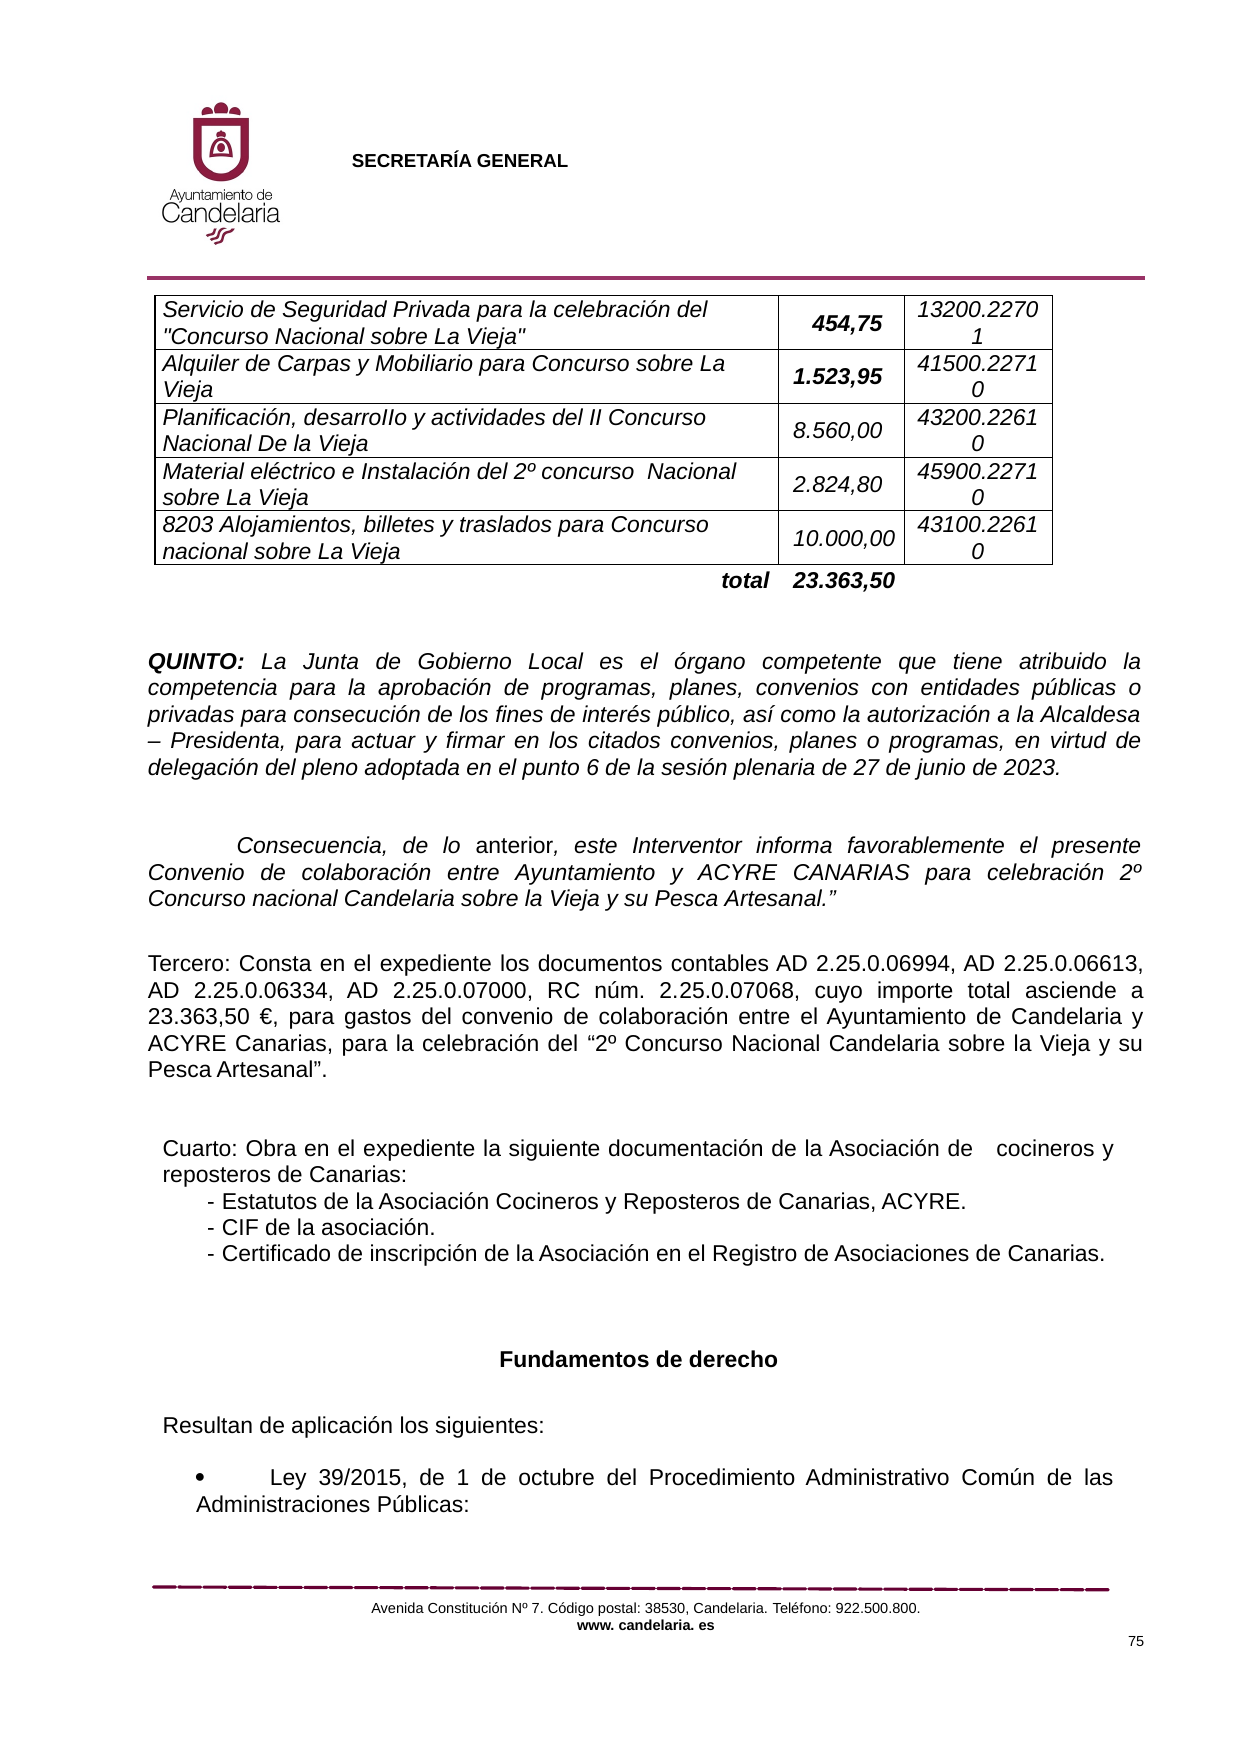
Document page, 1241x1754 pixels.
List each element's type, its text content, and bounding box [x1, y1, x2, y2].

text Consecuencia, de lo anterior, este Interventor informa favorablemente el presente Convenio de colaboración entre Ayuntamiento y ACYRE CANARIAS para celebración 2º Concurso nacional Candelaria sobre la Vieja y su Pesca Artesanal.” [148, 832, 1144, 912]
table_cell 45900.22710 [905, 458, 1052, 510]
list CIF de la asociación. [207, 1214, 1114, 1240]
table_cell 454,75 [779, 296, 904, 349]
table_cell 2.824,80 [779, 458, 904, 510]
table_cell Material eléctrico e Instalación del 2º concurso Nacional sobre La Vieja [156, 458, 778, 510]
table_cell Alquiler de Carpas y Mobiliario para Concurso sobre La Vieja [156, 350, 778, 403]
table_cell 23.363,50 [779, 565, 904, 595]
list Ley 39/2015, de 1 de octubre del Procedimiento Administrativo Común de las Administraciones Públicas: [196, 1464, 1114, 1517]
text Tercero: Consta en el expediente los documentos contables AD 2.25.0.06994, AD 2.25.0.06613, AD 2.25.0.06334, AD 2.25.0.07000, RC núm. 2.25.0.07068, cuyo importe total asciende a 23.363,50 €, para gastos del convenio de colaboración entre el Ayuntamiento de Candelaria y ACYRE Canarias, para la celebración del “2º Concurso Nacional Candelaria sobre la Vieja y su Pesca Artesanal”. [148, 950, 1144, 1082]
table_cell 10.000,00 [779, 511, 904, 564]
text Fundamentos de derecho [162, 1346, 1114, 1372]
table_cell [904, 565, 1053, 595]
table_cell 13200.22701 [905, 296, 1052, 349]
table_cell Planificación, desarroIIo y actividades del II Concurso Nacional De la Vieja [156, 404, 778, 457]
list Certificado de inscripción de la Asociación en el Registro de Asociaciones de Canarias. [207, 1240, 1114, 1267]
table_cell 43200.22610 [905, 404, 1052, 457]
text Resultan de aplicación los siguientes: [162, 1412, 1114, 1438]
table_cell Servicio de Seguridad Privada para la celebración del "Concurso Nacional sobre La Vieja" [156, 296, 778, 349]
table_cell 43100.22610 [905, 511, 1052, 564]
table_cell 41500.22710 [905, 350, 1052, 403]
table_cell 8.560,00 [779, 404, 904, 457]
list Estatutos de la Asociación Cocineros y Reposteros de Canarias, ACYRE. [207, 1188, 1114, 1214]
text QUINTO: La Junta de Gobierno Local es el órgano competente que tiene atribuido la competencia para la aprobación de programas, planes, convenios con entidades públicas o privadas para consecución de los fines de interés público, así como la autorización a la Alcaldesa – Presidenta, para actuar y firmar en los citados convenios, planes o programas, en virtud de delegación del pleno adoptada en el punto 6 de la sesión plenaria de 27 de junio de 2023. [148, 648, 1144, 780]
table_cell total [155, 565, 779, 595]
table_cell 1.523,95 [779, 350, 904, 403]
text Cuarto: Obra en el expediente la siguiente documentación de la Asociación de cocineros y reposteros de Canarias: [162, 1135, 1114, 1188]
table_cell 8203 Alojamientos, billetes y traslados para Concurso nacional sobre La Vieja [156, 511, 778, 564]
